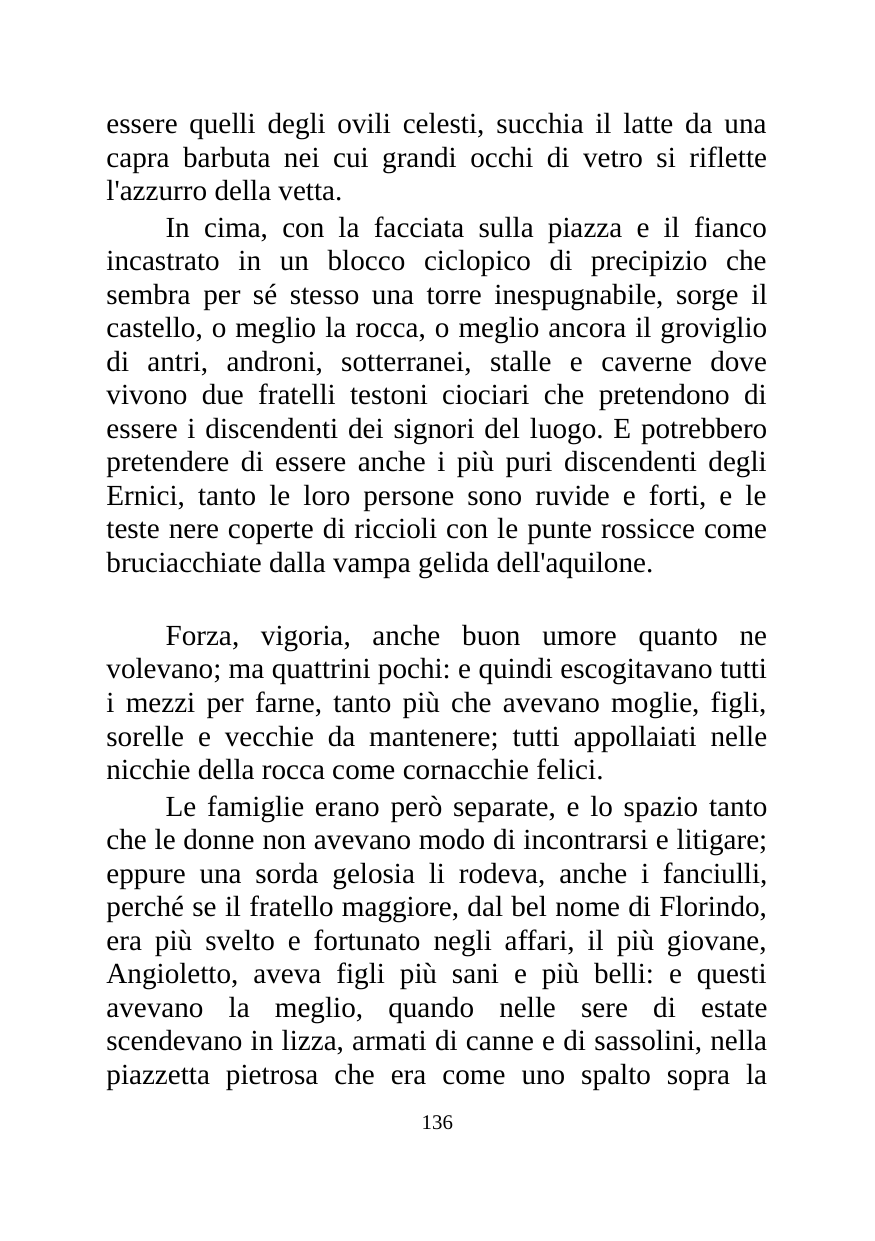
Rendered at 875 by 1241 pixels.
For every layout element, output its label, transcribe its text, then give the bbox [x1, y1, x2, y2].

text essere quelli degli ovili celesti, succhia il latte da una capra barbuta nei cui grandi occhi di vetro si riflette l'azzurro della vetta. [106, 106, 768, 207]
text In cima, con la facciata sulla piazza e il fianco incastrato in un blocco ciclopico di precipizio che sembra per sé stesso una torre inespugnabile, sorge il castello, o meglio la rocca, o meglio ancora il groviglio di antri, androni, sotterranei, stalle e caverne dove vivono due fratelli testoni ciociari che pretendono di essere i discendenti dei signori del luogo. E potrebbero pretendere di essere anche i più puri discendenti degli Ernici, tanto le loro persone sono ruvide e forti, e le teste nere coperte di riccioli con le punte rossicce come bruciacchiate dalla vampa gelida dell'aquilone. [106, 210, 768, 579]
text Le famiglie erano però separate, e lo spazio tanto che le donne non avevano modo di incontrarsi e litigare; eppure una sorda gelosia li rodeva, anche i fanciulli, perché se il fratello maggiore, dal bel nome di Florindo, era più svelto e fortunato negli affari, il più giovane, Angioletto, aveva figli più sani e più belli: e questi avevano la meglio, quando nelle sere di estate scendevano in lizza, armati di canne e di sassolini, nella piazzetta pietrosa che era come uno spalto sopra la [106, 789, 768, 1091]
text Forza, vigoria, anche buon umore quanto ne volevano; ma quattrini pochi: e quindi escogitavano tutti i mezzi per farne, tanto più che avevano moglie, figli, sorelle e vecchie da mantenere; tutti appollaiati nelle nicchie della rocca come cornacchie felici. [106, 618, 768, 786]
